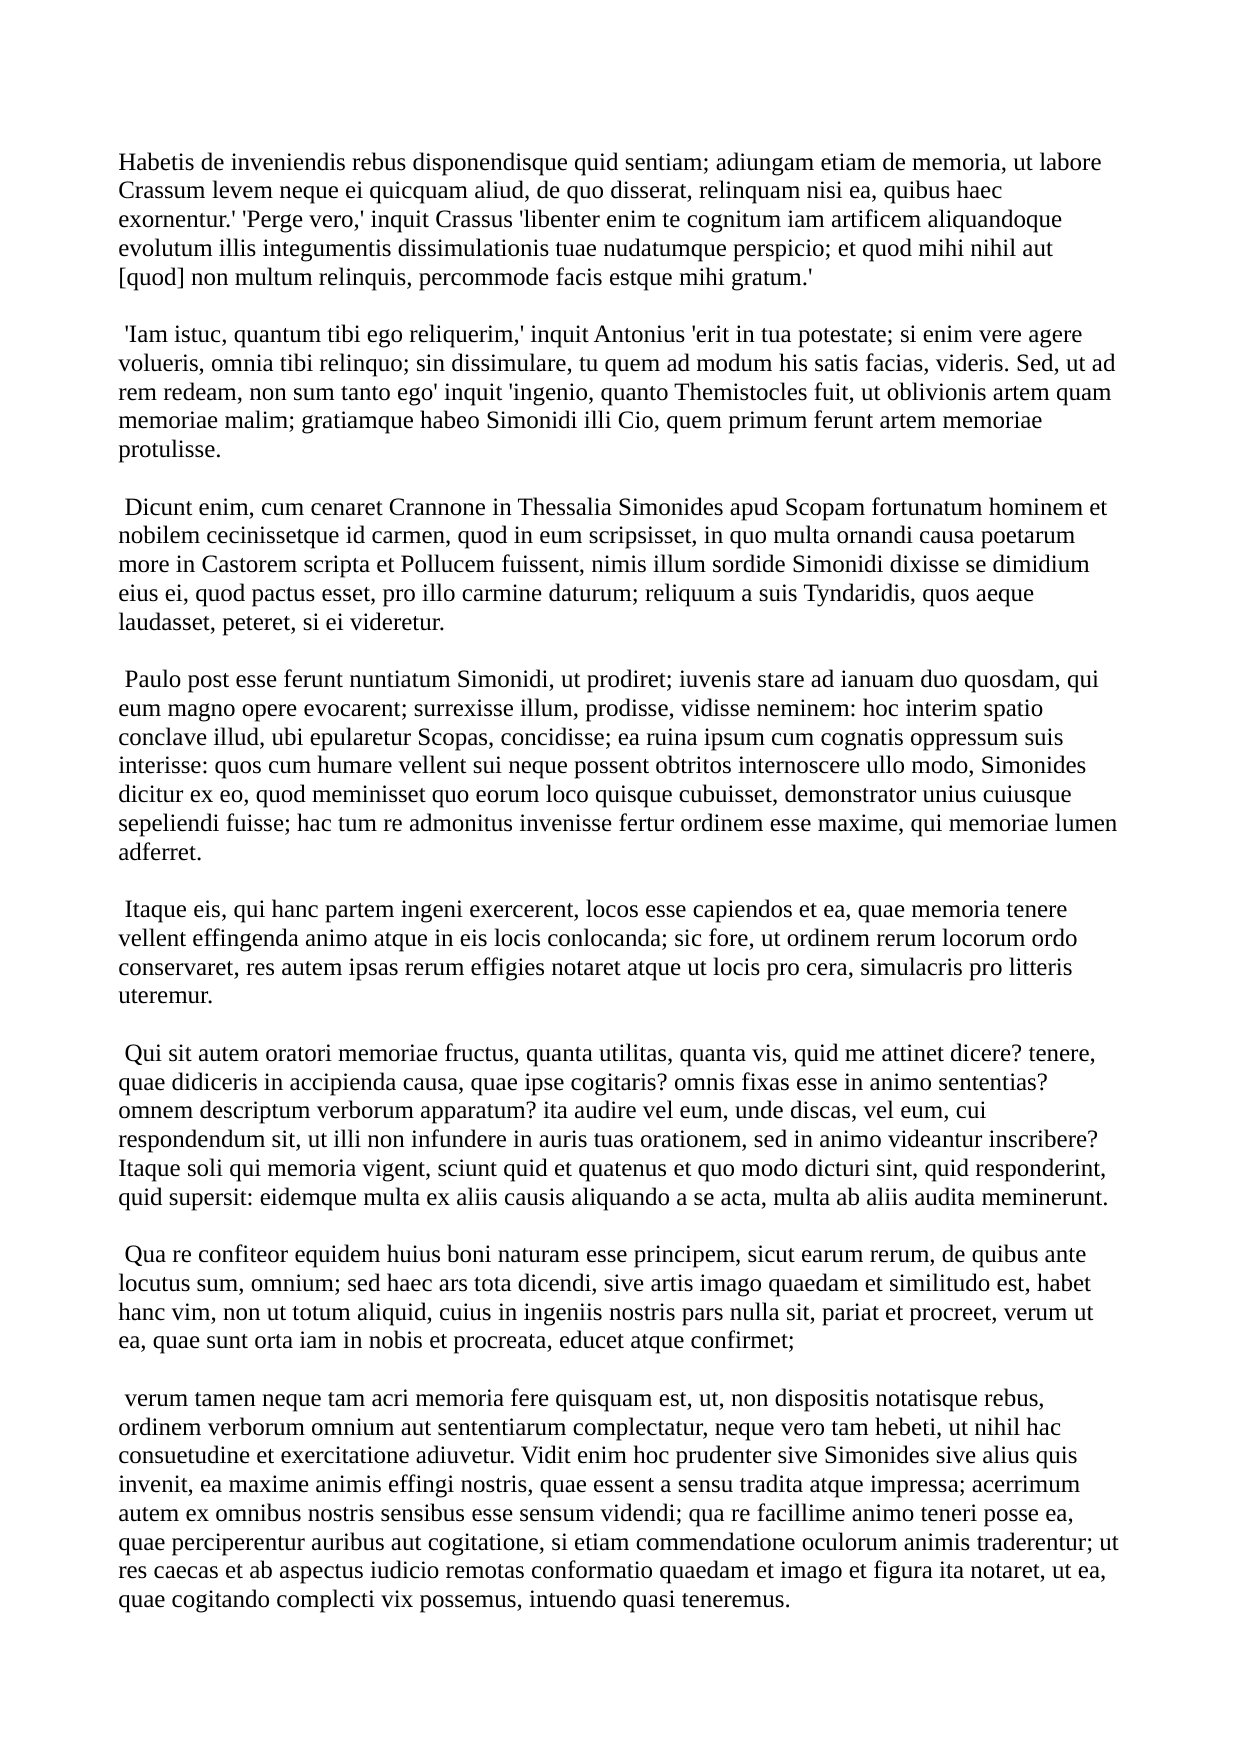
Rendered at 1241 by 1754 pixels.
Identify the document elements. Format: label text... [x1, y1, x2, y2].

text Dicunt enim, cum cenaret Crannone in Thessalia Simonides apud Scopam fortunatum hominem et nobilem cecinissetque id carmen, quod in eum scripsisset, in quo multa ornandi causa poetarum more in Castorem scripta et Pollucem fuissent, nimis illum sordide Simonidi dixisse se dimidium eius ei, quod pactus esset, pro illo carmine daturum; reliquum a suis Tyndaridis, quos aeque laudasset, peteret, si ei videretur. [118, 492, 1122, 636]
text Qua re confiteor equidem huius boni naturam esse principem, sicut earum rerum, de quibus ante locutus sum, omnium; sed haec ars tota dicendi, sive artis imago quaedam et similitudo est, habet hanc vim, non ut totum aliquid, cuius in ingeniis nostris pars nulla sit, pariat et procreet, verum ut ea, quae sunt orta iam in nobis et procreata, educet atque confirmet; [118, 1239, 1122, 1354]
text Itaque eis, qui hanc partem ingeni exercerent, locos esse capiendos et ea, quae memoria tenere vellent effingenda animo atque in eis locis conlocanda; sic fore, ut ordinem rerum locorum ordo conservaret, res autem ipsas rerum effigies notaret atque ut locis pro cera, simulacris pro litteris uteremur. [118, 894, 1122, 1009]
text Qui sit autem oratori memoriae fructus, quanta utilitas, quanta vis, quid me attinet dicere? tenere, quae didiceris in accipienda causa, quae ipse cogitaris? omnis fixas esse in animo sententias? omnem descriptum verborum apparatum? ita audire vel eum, unde discas, vel eum, cui respondendum sit, ut illi non infundere in auris tuas orationem, sed in animo videantur inscribere? Itaque soli qui memoria vigent, sciunt quid et quatenus et quo modo dicturi sint, quid responderint, quid supersit: eidemque multa ex aliis causis aliquando a se acta, multa ab aliis audita meminerunt. [118, 1038, 1122, 1211]
text Paulo post esse ferunt nuntiatum Simonidi, ut prodiret; iuvenis stare ad ianuam duo quosdam, qui eum magno opere evocarent; surrexisse illum, prodisse, vidisse neminem: hoc interim spatio conclave illud, ubi epularetur Scopas, concidisse; ea ruina ipsum cum cognatis oppressum suis interisse: quos cum humare vellent sui neque possent obtritos internoscere ullo modo, Simonides dicitur ex eo, quod meminisset quo eorum loco quisque cubuisset, demonstrator unius cuiusque sepeliendi fuisse; hac tum re admonitus invenisse fertur ordinem esse maxime, qui memoriae lumen adferret. [118, 664, 1122, 866]
text 'Iam istuc, quantum tibi ego reliquerim,' inquit Antonius 'erit in tua potestate; si enim vere agere volueris, omnia tibi relinquo; sin dissimulare, tu quem ad modum his satis facias, videris. Sed, ut ad rem redeam, non sum tanto ego' inquit 'ingenio, quanto Themistocles fuit, ut oblivionis artem quam memoriae malim; gratiamque habeo Simonidi illi Cio, quem primum ferunt artem memoriae protulisse. [118, 319, 1122, 463]
text Habetis de inveniendis rebus disponendisque quid sentiam; adiungam etiam de memoria, ut labore Crassum levem neque ei quicquam aliud, de quo disserat, relinquam nisi ea, quibus haec exornentur.' 'Perge vero,' inquit Crassus 'libenter enim te cognitum iam artificem aliquandoque evolutum illis integumentis dissimulationis tuae nudatumque perspicio; et quod mihi nihil aut [quod] non multum relinquis, percommode facis estque mihi gratum.' [118, 147, 1122, 291]
text verum tamen neque tam acri memoria fere quisquam est, ut, non dispositis notatisque rebus, ordinem verborum omnium aut sententiarum complectatur, neque vero tam hebeti, ut nihil hac consuetudine et exercitatione adiuvetur. Vidit enim hoc prudenter sive Simonides sive alius quis invenit, ea maxime animis effingi nostris, quae essent a sensu tradita atque impressa; acerrimum autem ex omnibus nostris sensibus esse sensum videndi; qua re facillime animo teneri posse ea, quae perciperentur auribus aut cogitatione, si etiam commendatione oculorum animis traderentur; ut res caecas et ab aspectus iudicio remotas conformatio quaedam et imago et figura ita notaret, ut ea, quae cogitando complecti vix possemus, intuendo quasi teneremus. [118, 1383, 1122, 1613]
